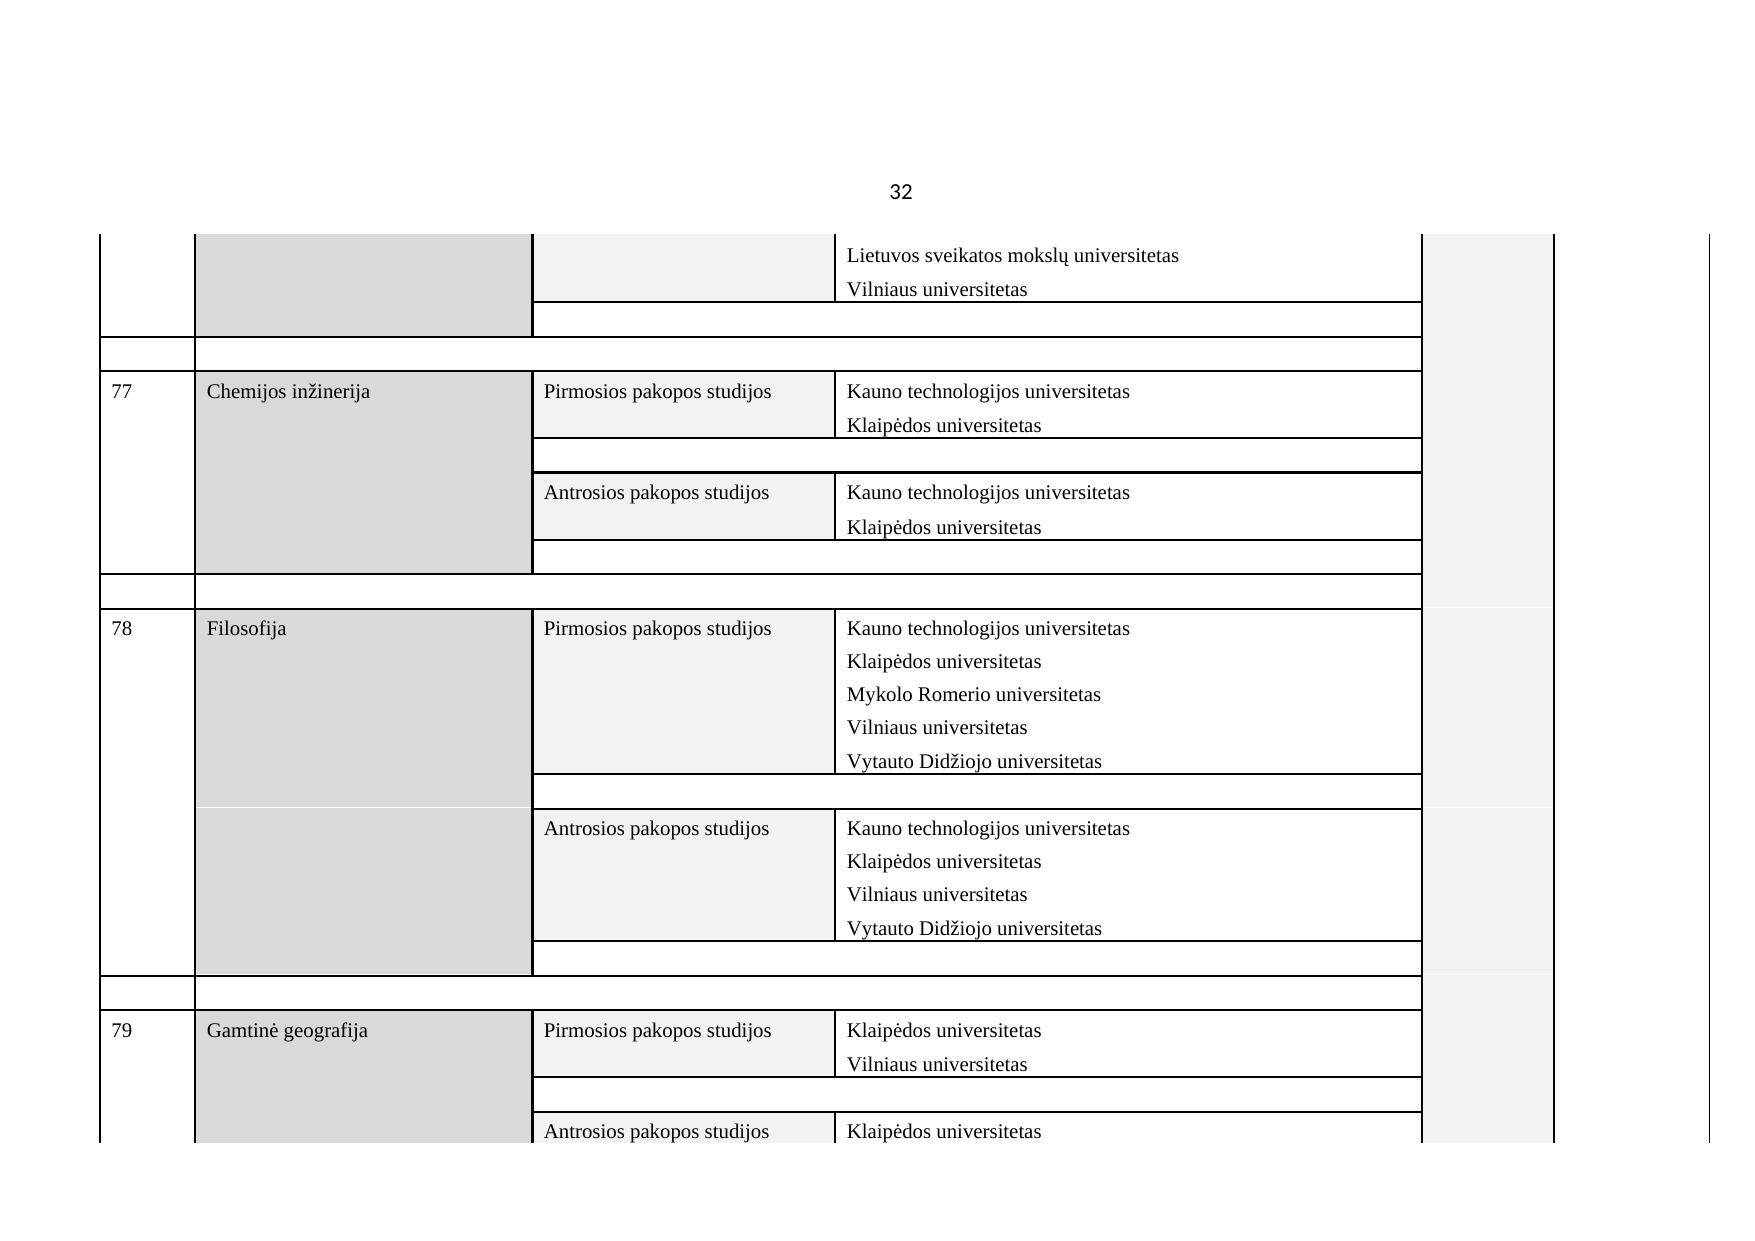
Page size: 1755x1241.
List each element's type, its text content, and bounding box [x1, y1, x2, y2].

table_cell Chemijos inžinerija [196, 372, 531, 403]
table_cell [101, 539, 194, 573]
table_cell [534, 840, 834, 873]
table_cell [196, 267, 531, 301]
table_cell [1423, 267, 1553, 301]
table_cell Chemijos inžinerija Suma [196, 575, 835, 607]
table_cell [101, 575, 194, 607]
table_cell Pirmosios pakopos studijos Suma [534, 1078, 1421, 1111]
table_cell [1423, 437, 1553, 471]
table_cell [1423, 336, 1553, 370]
table_cell Pirmosios pakopos studijos [534, 1011, 834, 1042]
table_cell [1423, 573, 1553, 607]
table_cell [1555, 906, 1709, 940]
table_cell [196, 504, 531, 539]
table_cell [1555, 437, 1709, 471]
table_cell [534, 267, 834, 301]
table_cell [101, 706, 194, 739]
table_cell [835, 977, 1421, 1009]
table_cell [1555, 370, 1709, 403]
table_cell [101, 808, 194, 840]
table_cell [1555, 471, 1709, 504]
table_cell Filosofija [196, 610, 531, 640]
table_cell [534, 706, 834, 739]
table_cell [1555, 336, 1709, 370]
table_cell Vytauto Didžiojo universitetas [836, 739, 1421, 773]
table_cell 78 [101, 610, 194, 640]
table_cell Pirmosios pakopos studijos [534, 372, 834, 403]
table_cell [1423, 906, 1553, 940]
table_cell [101, 234, 194, 267]
table_cell [101, 977, 194, 1009]
table_cell Lietuvos sveikatos mokslų universitetas [836, 234, 1421, 267]
table_cell Vilniaus universitetas [836, 267, 1421, 301]
table_cell [196, 773, 531, 807]
table_cell [533, 977, 835, 1009]
table_cell Kauno technologijos universitetas [836, 610, 1421, 640]
table_cell [1423, 1009, 1553, 1042]
table_cell [101, 403, 194, 437]
table_cell [101, 906, 194, 940]
table_cell [101, 437, 194, 471]
table_cell [1555, 739, 1709, 773]
table_cell Mykolo Romerio universitetas [836, 673, 1421, 706]
table_cell [196, 906, 531, 940]
table_cell [1423, 539, 1553, 573]
table_cell Vilniaus universitetas [836, 873, 1421, 906]
table_cell [196, 1111, 531, 1143]
table_cell [196, 471, 531, 504]
table_cell [534, 234, 834, 267]
table_cell [1555, 706, 1709, 739]
table_cell Pirmosios pakopos studijos Suma [534, 775, 1421, 807]
table_cell [1423, 403, 1553, 437]
table_cell [1423, 370, 1553, 403]
table_cell [1555, 840, 1709, 873]
table_cell [534, 403, 834, 437]
table_cell [1423, 471, 1553, 504]
table_cell [1555, 539, 1709, 573]
table_cell [101, 739, 194, 773]
table_cell [196, 234, 531, 267]
table_cell [1555, 940, 1709, 974]
table_cell [1555, 1042, 1709, 1076]
table_cell [196, 1076, 531, 1111]
table_cell Filosofija Suma [196, 977, 532, 1009]
table_cell [1423, 673, 1553, 706]
table_cell [1423, 301, 1553, 336]
table_cell [1555, 403, 1709, 437]
table_cell Klaipėdos universitetas [836, 640, 1421, 673]
table_cell [1555, 873, 1709, 906]
table_cell Klaipėdos universitetas [836, 504, 1421, 539]
table_cell [1423, 504, 1553, 539]
table_cell [1423, 706, 1553, 739]
table_cell Antrosios pakopos studijos [534, 1113, 834, 1143]
table_cell [1555, 1009, 1709, 1042]
table_cell [101, 1076, 194, 1111]
table_cell [101, 1042, 194, 1076]
table_cell [196, 873, 531, 906]
table_cell Vilniaus universitetas [836, 1042, 1421, 1076]
table_cell Chemija Suma [196, 338, 532, 370]
table_cell [1555, 608, 1709, 640]
table_cell Kauno technologijos universitetas [836, 810, 1421, 840]
table_cell [196, 403, 531, 437]
table_cell Antrosios pakopos studijos Suma [534, 942, 1421, 974]
table_cell [534, 739, 834, 773]
table_cell [1423, 873, 1553, 906]
table_cell [196, 940, 531, 974]
table_cell [1423, 608, 1553, 640]
table_cell Pirmosios pakopos studijos [534, 610, 834, 640]
table_cell Antrosios pakopos studijos [534, 474, 834, 504]
table_cell [534, 504, 834, 539]
table_cell [1555, 673, 1709, 706]
table_cell [1423, 808, 1553, 840]
table_cell [101, 301, 194, 336]
table_cell [1555, 234, 1709, 267]
table_cell Pirmosios pakopos studijos Suma [534, 439, 1421, 471]
table_cell [835, 338, 1421, 370]
table_cell [101, 840, 194, 873]
table_cell [101, 1111, 194, 1143]
table_cell 79 [101, 1011, 194, 1042]
table_cell Kauno technologijos universitetas [836, 372, 1421, 403]
table_cell [196, 706, 531, 739]
table_cell [1423, 1076, 1553, 1111]
table_cell [101, 673, 194, 706]
table_cell [534, 906, 834, 940]
table_cell [835, 575, 1421, 607]
table_cell [196, 673, 531, 706]
table_cell Klaipėdos universitetas [836, 1011, 1421, 1042]
table_cell [533, 338, 835, 370]
table_cell [1423, 1111, 1553, 1143]
table_cell [534, 1042, 834, 1076]
table_cell [1555, 640, 1709, 673]
table_cell [101, 640, 194, 673]
table_cell [101, 873, 194, 906]
table_cell [101, 471, 194, 504]
table_cell [196, 808, 531, 840]
table_cell Antrosios pakopos studijos [534, 810, 834, 840]
table_cell [196, 437, 531, 471]
table_cell [196, 301, 531, 336]
table_cell [101, 267, 194, 301]
table_cell [101, 940, 194, 974]
table_cell [1555, 1076, 1709, 1111]
table_cell [1555, 773, 1709, 807]
table_cell Klaipėdos universitetas [836, 1113, 1421, 1143]
table_cell [196, 640, 531, 673]
table_cell [101, 338, 194, 370]
table_cell [1423, 840, 1553, 873]
table_cell [1555, 808, 1709, 840]
table_cell [1423, 640, 1553, 673]
table_cell [101, 504, 194, 539]
table_cell Klaipėdos universitetas [836, 840, 1421, 873]
table_cell [1555, 573, 1709, 607]
table_cell [1423, 234, 1553, 267]
table_cell [1555, 267, 1709, 301]
table_cell [196, 1042, 531, 1076]
table_cell Vilniaus universitetas [836, 706, 1421, 739]
table_cell [1555, 504, 1709, 539]
table_cell Kauno technologijos universitetas [836, 474, 1421, 504]
table_cell Klaipėdos universitetas [836, 403, 1421, 437]
table_cell Gamtinė geografija [196, 1011, 531, 1042]
table_cell [1423, 940, 1553, 974]
table_cell 77 [101, 372, 194, 403]
table_cell [196, 539, 531, 573]
table_cell [1555, 1111, 1709, 1143]
table_cell [196, 739, 531, 773]
table_cell [1423, 773, 1553, 807]
table_cell [534, 873, 834, 906]
table_cell [101, 773, 194, 807]
table_cell Vytauto Didžiojo universitetas [836, 906, 1421, 940]
table_cell [1423, 739, 1553, 773]
table_cell [534, 673, 834, 706]
table_cell Antrosios pakopos studijos Suma [534, 541, 1421, 573]
table_cell Antrosios pakopos studijos Suma [534, 303, 1421, 336]
table_cell [1423, 975, 1553, 1009]
table_cell [1555, 301, 1709, 336]
table_cell [1555, 975, 1709, 1009]
table_cell [1423, 1042, 1553, 1076]
table_cell [196, 840, 531, 873]
table_cell [534, 640, 834, 673]
